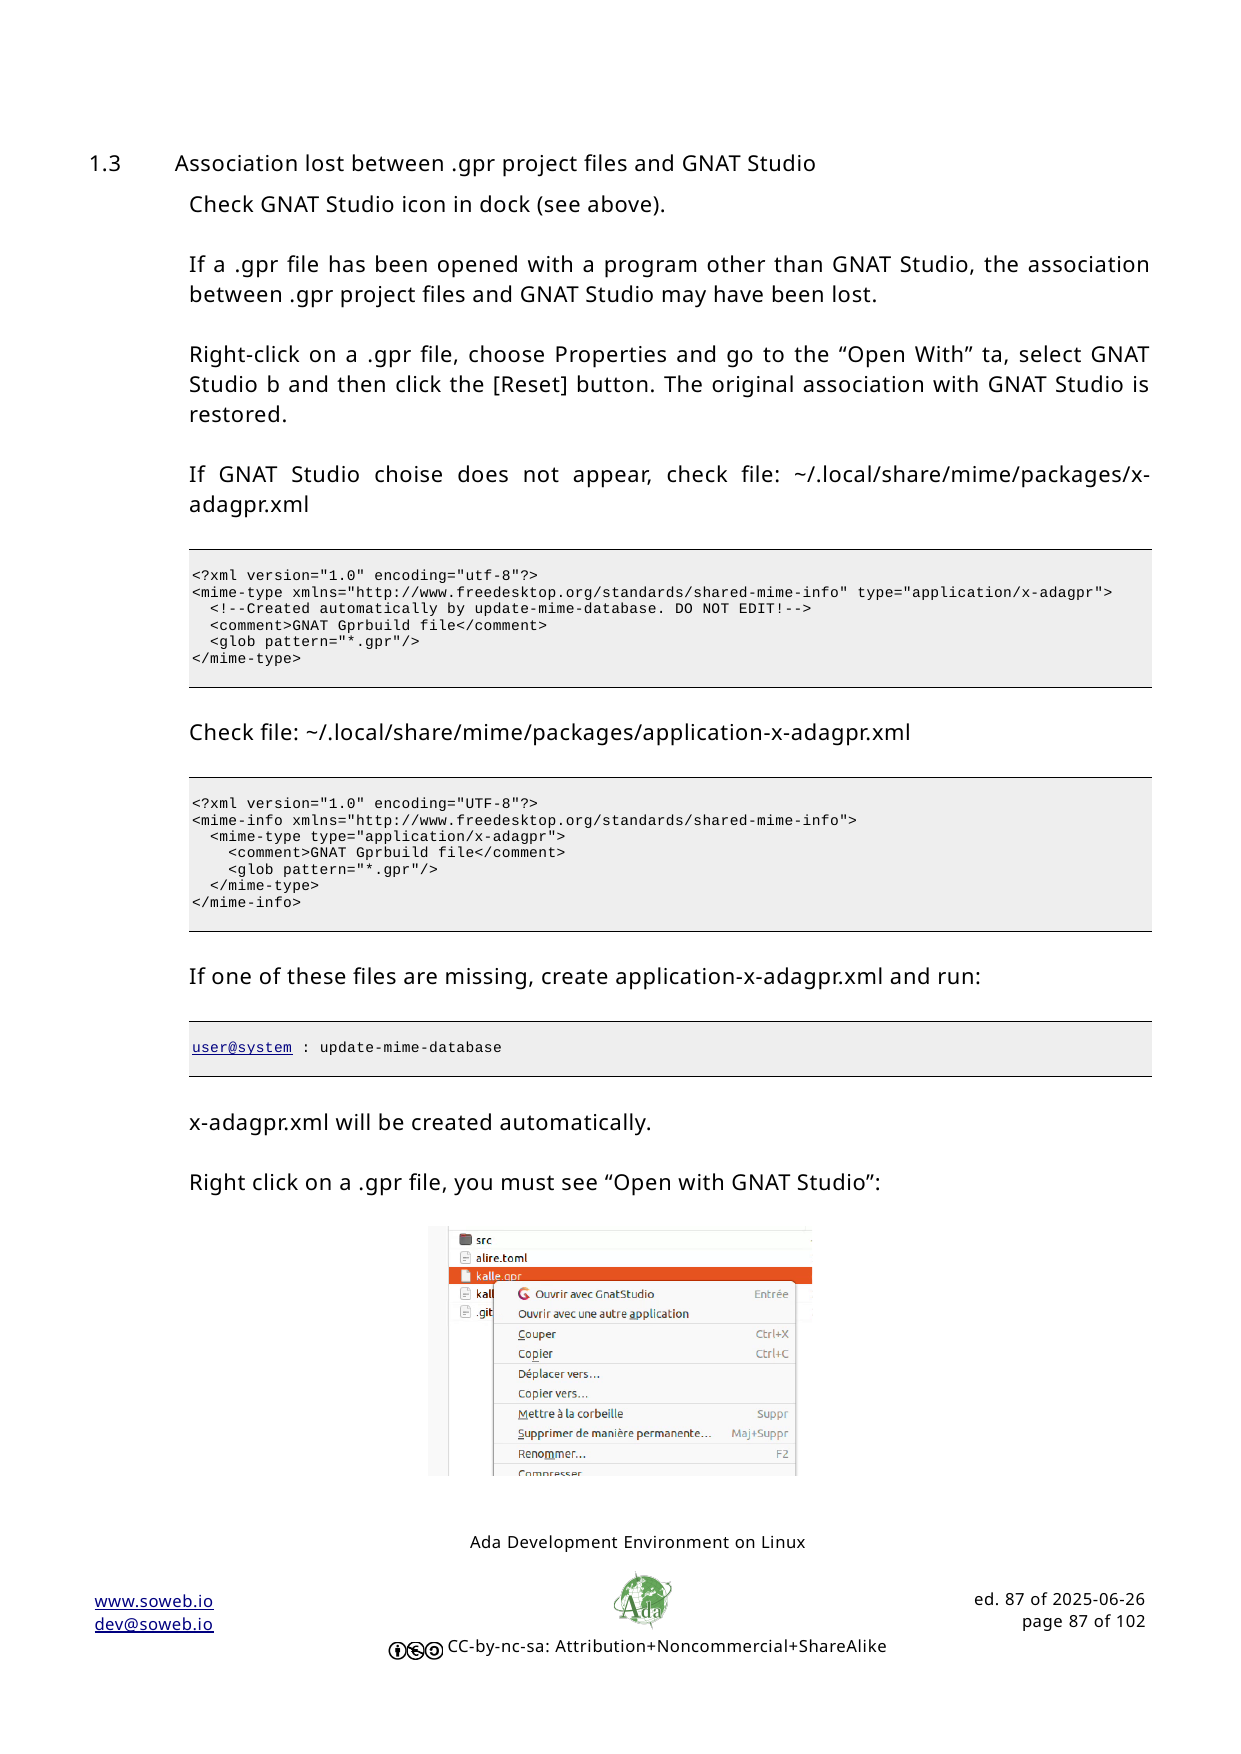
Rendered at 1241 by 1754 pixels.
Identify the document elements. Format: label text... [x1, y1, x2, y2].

text Right click on a .gpr file, you must see “Open with GNAT Studio”: [189, 1167, 1152, 1197]
text Check GNAT Studio icon in dock (see above). [189, 189, 1152, 219]
list <mime-type xmlns="http://www.freedesktop.org/standards/shared-mime-info" type="application/x-adagpr"> [189, 582, 1152, 599]
picture [613, 1571, 672, 1630]
list <?xml version="1.0" encoding="utf-8"?> [189, 550, 1152, 582]
picture [388, 1642, 443, 1660]
text If a .gpr file has been opened with a program other than GNAT Studio, the association between .gpr project files and GNAT Studio may have been lost. [189, 249, 1152, 309]
text Right-click on a .gpr file, choose Properties and go to the “Open With” ta, select GNAT Studio b and then click the [Reset] button. The original association with GNAT Studio is restored. [189, 339, 1152, 429]
list <glob pattern="*.gpr"/> [189, 859, 1152, 876]
list </mime-info> [189, 892, 1152, 931]
picture [428, 1226, 813, 1476]
text If one of these files are missing, create application-x-adagpr.xml and run: [189, 961, 1152, 991]
list <comment>GNAT Gprbuild file</comment> [189, 843, 1152, 859]
list <!--Created automatically by update-mime-database. DO NOT EDIT!--> [189, 599, 1152, 615]
list <mime-type type="application/x-adagpr"> [189, 826, 1152, 843]
text Check file: ~/.local/share/mime/packages/application-x-adagpr.xml [189, 717, 1152, 747]
list user@system : update-mime-database [189, 1022, 1152, 1076]
list </mime-type> [189, 648, 1152, 687]
list <?xml version="1.0" encoding="UTF-8"?> [189, 778, 1152, 810]
list <mime-info xmlns="http://www.freedesktop.org/standards/shared-mime-info"> [189, 810, 1152, 826]
list <comment>GNAT Gprbuild file</comment> [189, 615, 1152, 632]
list <glob pattern="*.gpr"/> [189, 632, 1152, 648]
text If GNAT Studio choise does not appear, check file: ~/.local/share/mime/packages/x-adagpr.xml [189, 459, 1152, 519]
subtitle Association lost between .gpr project files and GNAT Studio [88, 148, 1152, 178]
text x-adagpr.xml will be created automatically. [189, 1107, 1152, 1137]
list </mime-type> [189, 876, 1152, 892]
